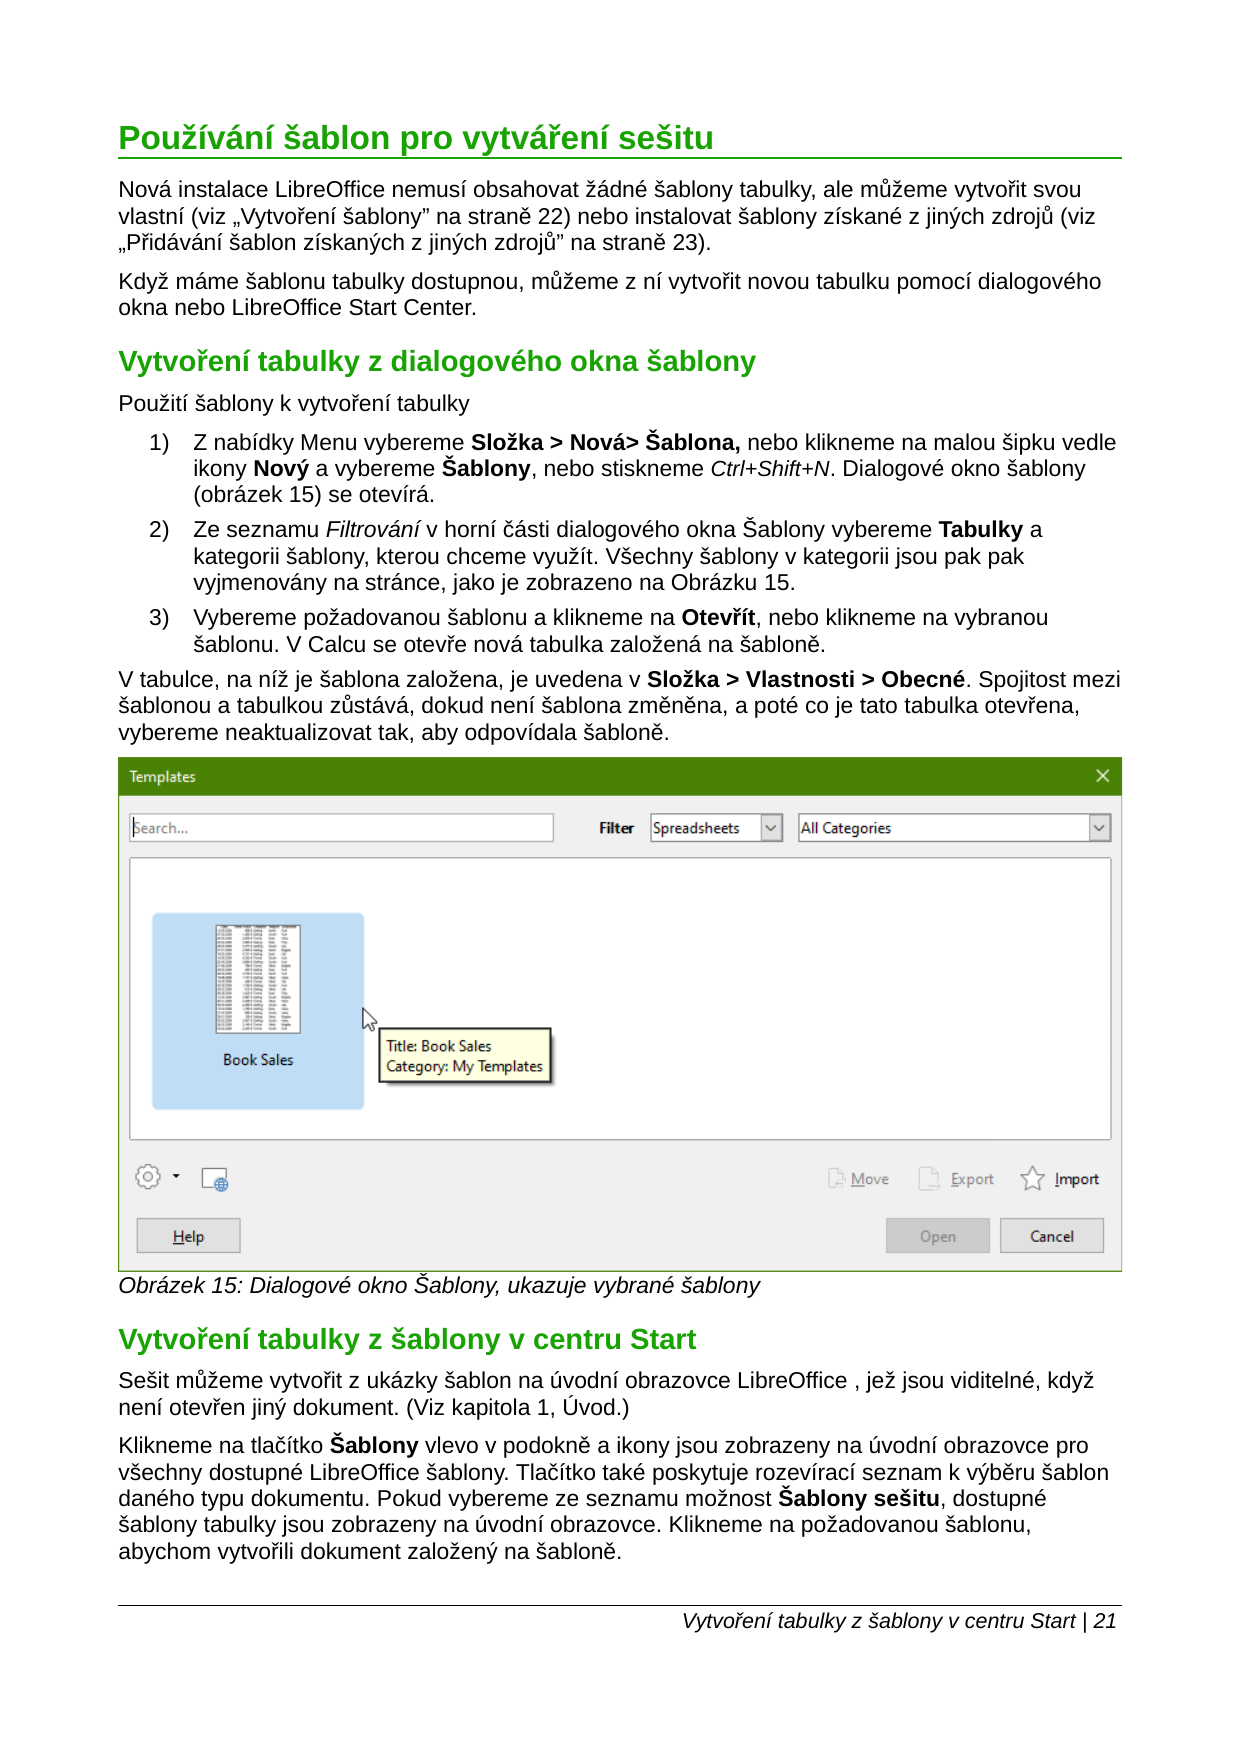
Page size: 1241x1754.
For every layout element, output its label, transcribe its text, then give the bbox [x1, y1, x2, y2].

list Z nabídky Menu vybereme Složka > Nová> Šablona, nebo klikneme na malou šipku vedle ikony Nový a vybereme Šablony, nebo stiskneme Ctrl+Shift+N. Dialogové okno šablony (obrázek 15) se otevírá. [169, 428, 1122, 507]
subtitle Používání šablon pro vytváření sešitu [118, 118, 1122, 157]
list Vybereme požadovanou šablonu a klikneme na Otevřít, nebo klikneme na vybranou šablonu. V Calcu se otevře nová tabulka založená na šabloně. [169, 604, 1122, 657]
list Když máme šablonu tabulky dostupnou, můžeme z ní vytvořit novou tabulku pomocí dialogového okna nebo LibreOffice Start Center. [118, 268, 1122, 321]
text Sešit můžeme vytvořit z ukázky šablon na úvodní obrazovce LibreOffice , jež jsou viditelné, když není otevřen jiný dokument. (Viz kapitola 1, Úvod.) [118, 1367, 1122, 1420]
subtitle Vytvoření tabulky z dialogového okna šablony [118, 344, 1122, 378]
picture [118, 757, 1123, 1272]
text Obrázek 15: Dialogové okno Šablony, ukazuje vybrané šablony [118, 1272, 1122, 1298]
list Ze seznamu Filtrování v horní části dialogového okna Šablony vybereme Tabulky a kategorii šablony, kterou chceme využít. Všechny šablony v kategorii jsou pak pak vyjmenovány na stránce, jako je zobrazeno na Obrázku 15. [169, 516, 1122, 595]
text Klikneme na tlačítko Šablony vlevo v podokně a ikony jsou zobrazeny na úvodní obrazovce pro všechny dostupné LibreOffice šablony. Tlačítko také poskytuje rozevírací seznam k výběru šablon daného typu dokumentu. Pokud vybereme ze seznamu možnost Šablony sešitu, dostupné šablony tabulky jsou zobrazeny na úvodní obrazovce. Klikneme na požadovanou šablonu, abychom vytvořili dokument založený na šabloně. [118, 1432, 1122, 1564]
list Použití šablony k vytvoření tabulky [118, 389, 1122, 416]
text V tabulce, na níž je šablona založena, je uvedena v Složka > Vlastnosti > Obecné. Spojitost mezi šablonou a tabulkou zůstává, dokud není šablona změněna, a poté co je tato tabulka otevřena, vybereme neaktualizovat tak, aby odpovídala šabloně. [118, 666, 1122, 745]
subtitle Vytvoření tabulky z šablony v centru Start [118, 1322, 1122, 1355]
text Nová instalace LibreOffice nemusí obsahovat žádné šablony tabulky, ale můžeme vytvořit svou vlastní (viz „Vytvoření šablony” na straně 22) nebo instalovat šablony získané z jiných zdrojů (viz „Přidání šablon získaných z jiných zdrojů” na straně 23). [118, 176, 1122, 255]
